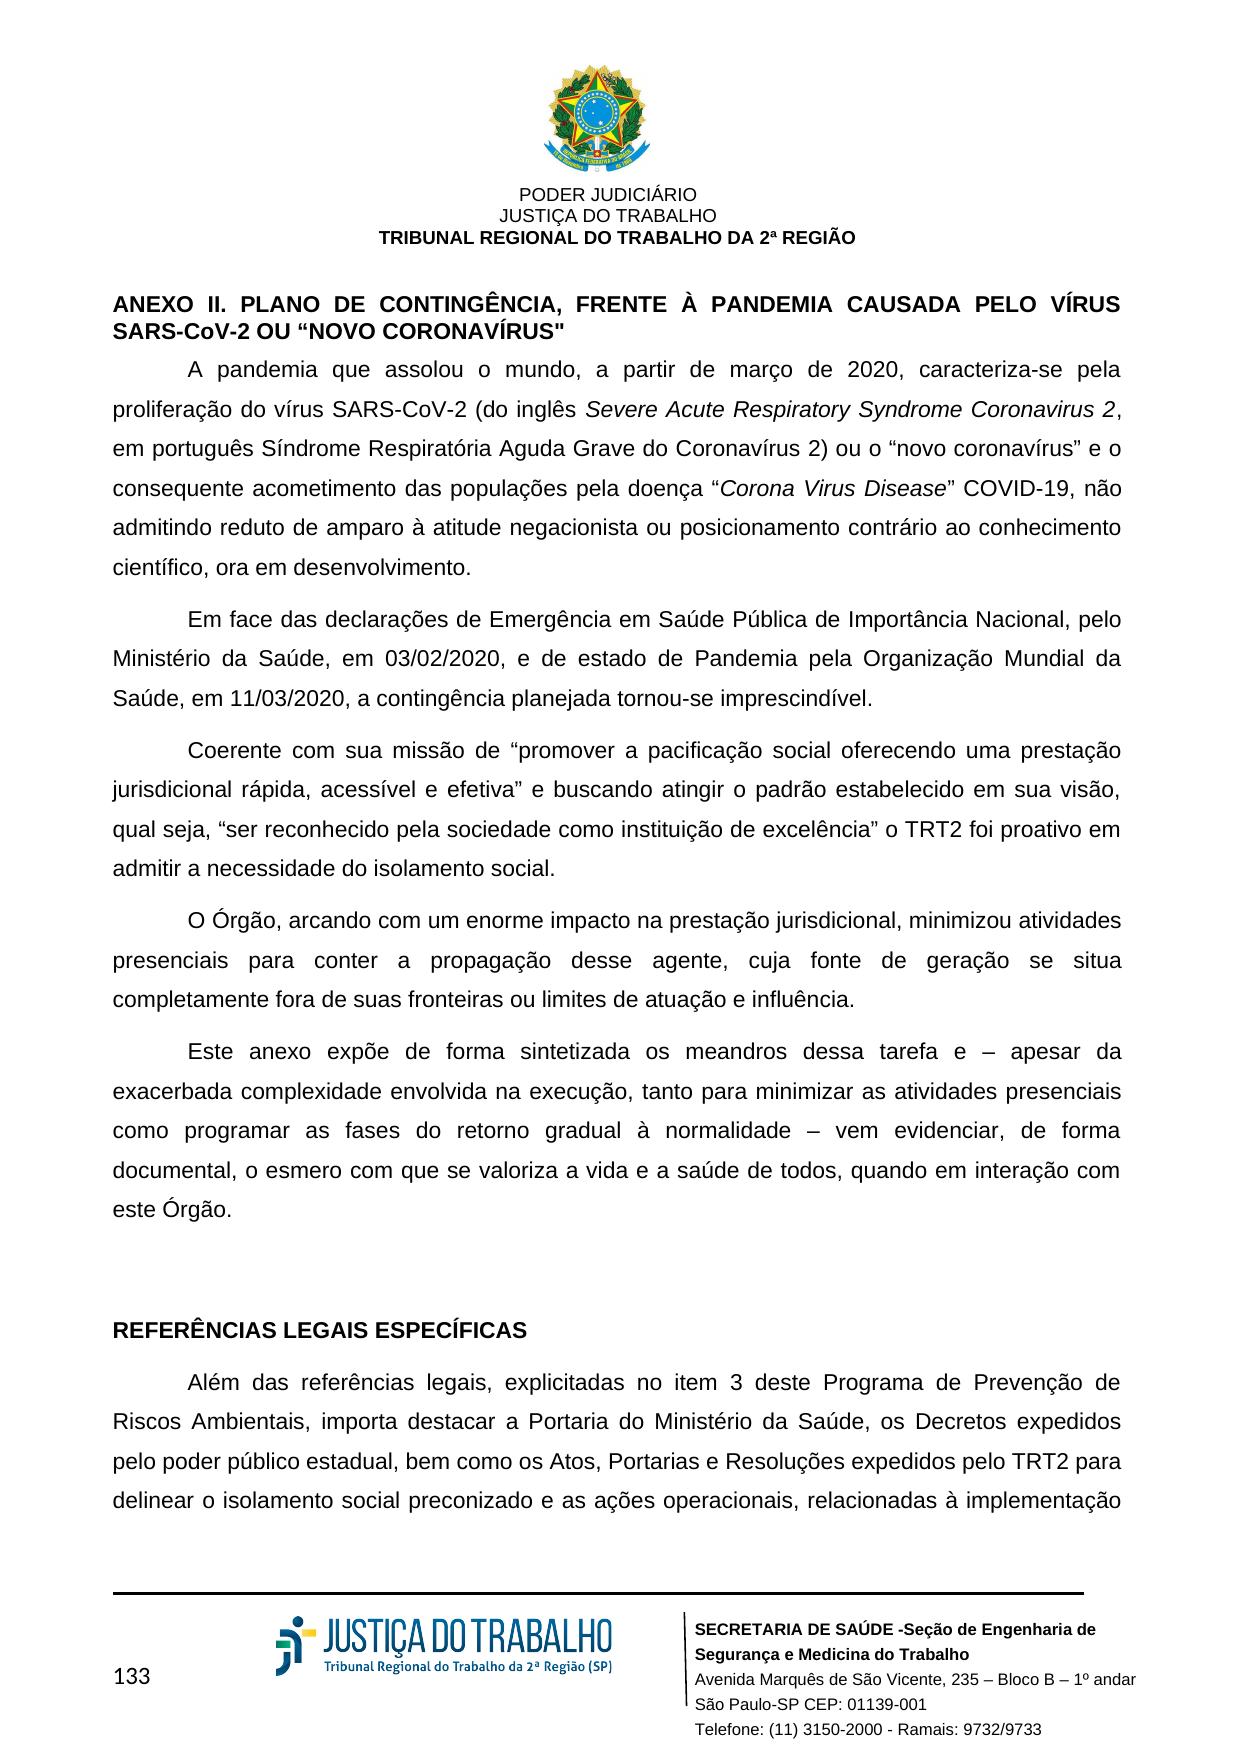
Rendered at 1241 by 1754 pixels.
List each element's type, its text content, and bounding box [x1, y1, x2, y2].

picture [276, 1616, 612, 1676]
text Coerente com sua missão de “promover a pacificação social oferecendo uma prestação jurisdicional rápida, acessível e efetiva” e buscando atingir o padrão estabelecido em sua visão, qual seja, “ser reconhecido pela sociedade como instituição de excelência” o TRT2 foi proativo em admitir a necessidade do isolamento social. [112, 737, 1122, 882]
subtitle ANEXO II. PLANO DE CONTINGÊNCIA, FRENTE À PANDEMIA CAUSADA PELO VÍRUS SARS-CoV-2 OU “NOVO CORONAVÍRUS" [112, 291, 1122, 344]
text Além das referências legais, explicitadas no item 3 deste Programa de Prevenção de Riscos Ambientais, importa destacar a Portaria do Ministério da Saúde, os Decretos expedidos pelo poder público estadual, bem como os Atos, Portarias e Resoluções expedidos pelo TRT2 para delinear o isolamento social preconizado e as ações operacionais, relacionadas à implementação [112, 1369, 1122, 1513]
picture [543, 65, 650, 172]
text Este anexo expõe de forma sintetizada os meandros dessa tarefa e – apesar da exacerbada complexidade envolvida na execução, tanto para minimizar as atividades presenciais como programar as fases do retorno gradual à normalidade – vem evidenciar, de forma documental, o esmero com que se valoriza a vida e a saúde de todos, quando em interação com este Órgão. [112, 1038, 1122, 1222]
text Em face das declarações de Emergência em Saúde Pública de Importância Nacional, pelo Ministério da Saúde, em 03/02/2020, e de estado de Pandemia pela Organização Mundial da Saúde, em 11/03/2020, a contingência planejada tornou-se imprescindível. [112, 606, 1122, 711]
text A pandemia que assolou o mundo, a partir de março de 2020, caracteriza-se pela proliferação do vírus SARS-CoV-2 (do inglês Severe Acute Respiratory Syndrome Coronavirus 2, em português Síndrome Respiratória Aguda Grave do Coronavírus 2) ou o “novo coronavírus” e o consequente acometimento das populações pela doença “Corona Virus Disease” COVID-19, não admitindo reduto de amparo à atitude negacionista ou posicionamento contrário ao conhecimento científico, ora em desenvolvimento. [112, 356, 1122, 580]
text O Órgão, arcando com um enorme impacto na prestação jurisdicional, minimizou atividades presenciais para conter a propagação desse agente, cuja fonte de geração se situa completamente fora de suas fronteiras ou limites de atuação e influência. [112, 907, 1122, 1012]
text REFERÊNCIAS LEGAIS ESPECÍFICAS [112, 1317, 1122, 1343]
